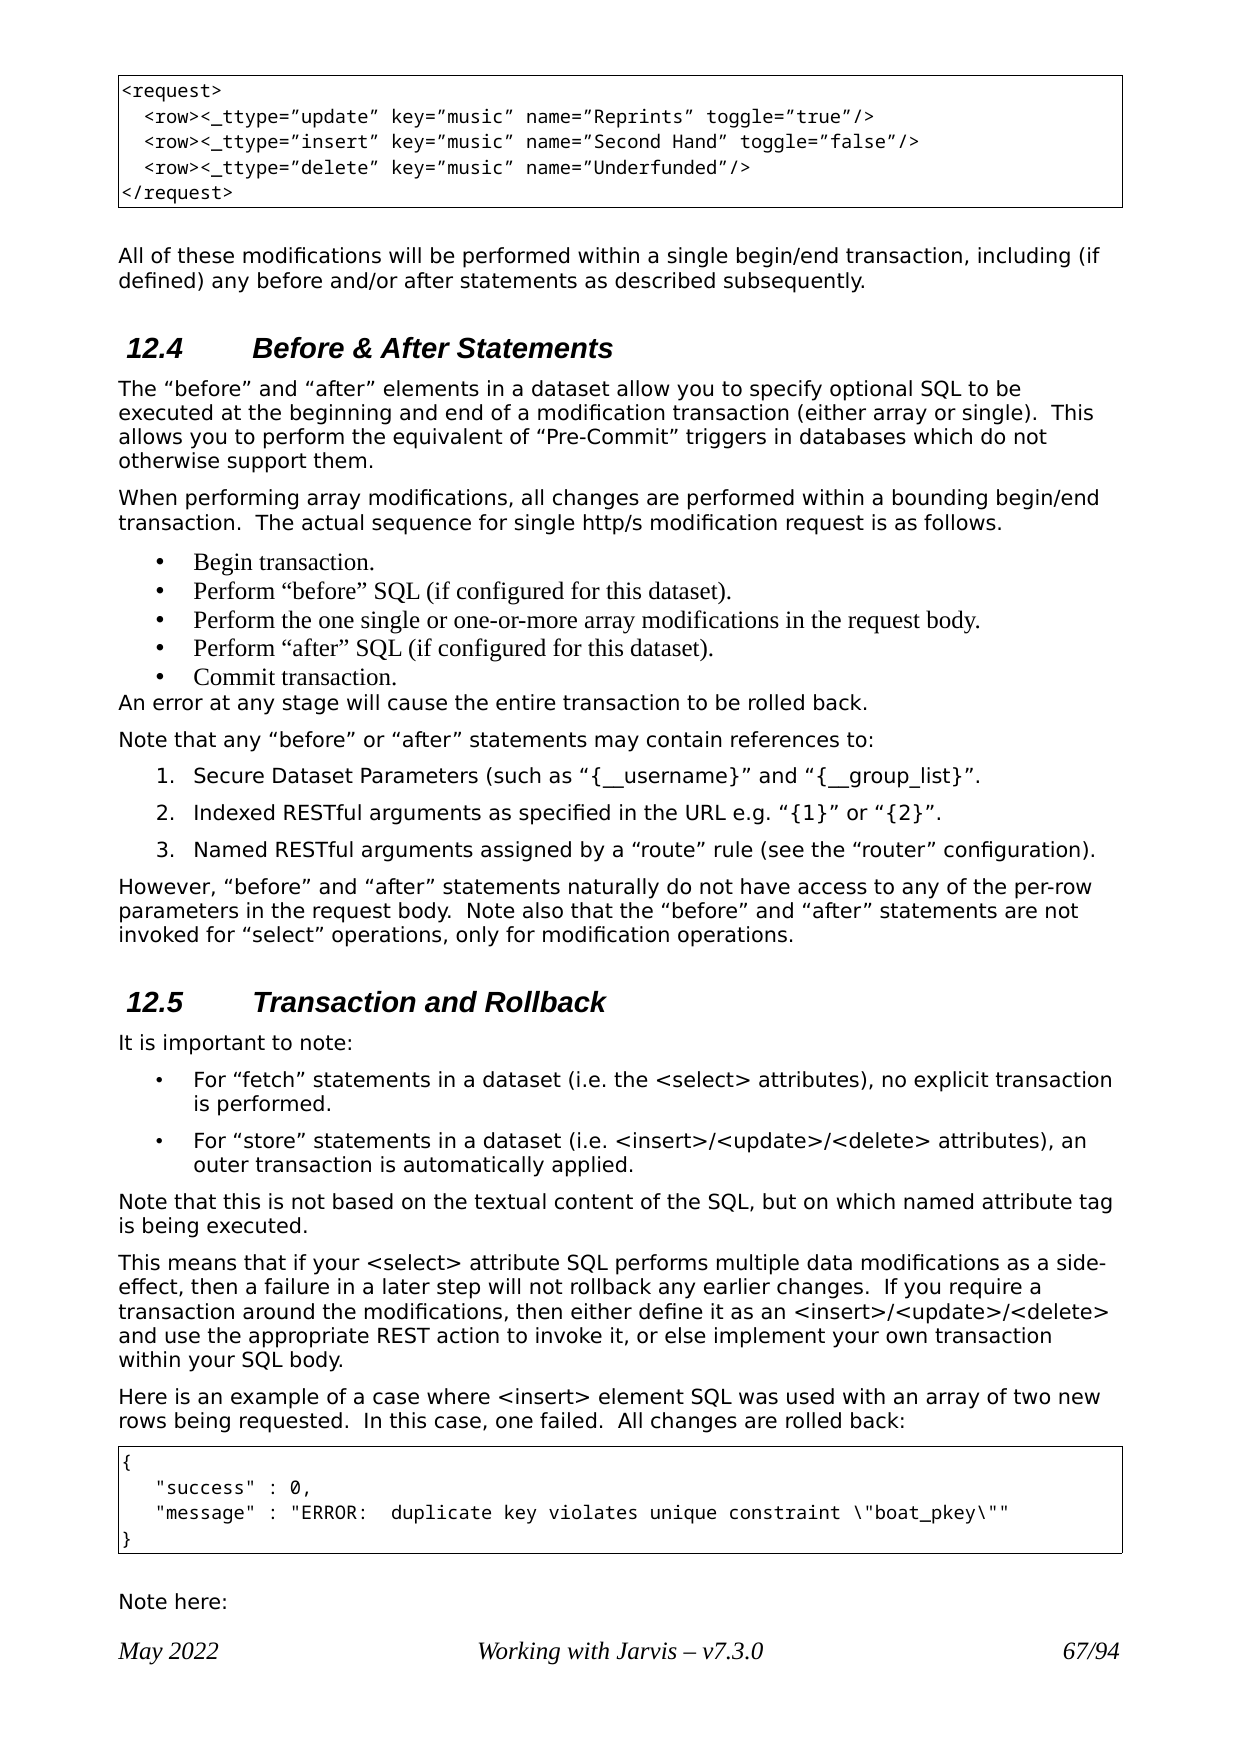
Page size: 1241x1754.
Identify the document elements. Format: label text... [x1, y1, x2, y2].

subtitle Before & After Statements [118, 331, 1122, 364]
text "message" : "ERROR: duplicate key violates unique constraint \"boat_pkey\"" [119, 1497, 1122, 1523]
text "success" : 0, [119, 1472, 1122, 1497]
text This means that if your <select> attribute SQL performs multiple data modifications as a side-effect, then a failure in a later step will not rollback any earlier changes. If you require a transaction around the modifications, then either define it as an <insert>/<update>/<delete> and use the appropriate REST action to invoke it, or else implement your own transaction within your SQL body. [118, 1251, 1122, 1372]
list Perform the one single or one-or-more array modifications in the request body. [156, 605, 1122, 633]
text <row><_ttype=”update” key=”music” name=”Reprints” toggle=”true”/> [119, 101, 1122, 126]
list Begin transaction. [156, 547, 1122, 576]
text Note that this is not based on the textual content of the SQL, but on which named attribute tag is being executed. [118, 1190, 1122, 1239]
list Indexed RESTful arguments as specified in the URL e.g. “{1}” or “{2}”. [156, 801, 1122, 826]
text <request> [119, 76, 1122, 101]
text { [119, 1447, 1122, 1472]
text The “before” and “after” elements in a dataset allow you to specify optional SQL to be executed at the beginning and end of a modification transaction (either array or single). This allows you to perform the equivalent of “Pre-Commit” triggers in databases which do not otherwise support them. [118, 377, 1122, 474]
text When performing array modifications, all changes are performed within a bounding begin/end transaction. The actual sequence for single http/s modification request is as follows. [118, 486, 1122, 535]
list Secure Dataset Parameters (such as “{__username}” and “{__group_list}”. [156, 764, 1122, 789]
text All of these modifications will be performed within a single begin/end transaction, including (if defined) any before and/or after statements as described subsequently. [118, 244, 1122, 293]
subtitle Transaction and Rollback [118, 985, 1122, 1019]
text It is important to note: [118, 1031, 1122, 1056]
text An error at any stage will cause the entire transaction to be rolled back. [118, 691, 1122, 715]
list For “store” statements in a dataset (i.e. <insert>/<update>/<delete> attributes), an outer transaction is automatically applied. [156, 1129, 1122, 1178]
text Note that any “before” or “after” statements may contain references to: [118, 728, 1122, 752]
list Perform “before” SQL (if configured for this dataset). [156, 576, 1122, 605]
text Note here: [118, 1590, 1122, 1614]
text Here is an example of a case where <insert> element SQL was used with an array of two new rows being requested. In this case, one failed. All changes are rolled back: [118, 1385, 1122, 1433]
text </request> [119, 177, 1122, 207]
list Perform “after” SQL (if configured for this dataset). [156, 633, 1122, 662]
text <row><_ttype=”delete” key=”music” name=”Underfunded”/> [119, 152, 1122, 177]
list For “fetch” statements in a dataset (i.e. the <select> attributes), no explicit transaction is performed. [156, 1068, 1122, 1117]
list Named RESTful arguments assigned by a “route” rule (see the “router” configuration). [156, 838, 1122, 862]
list Commit transaction. [156, 662, 1122, 691]
text However, “before” and “after” statements naturally do not have access to any of the per-row parameters in the request body. Note also that the “before” and “after” statements are not invoked for “select” operations, only for modification operations. [118, 875, 1122, 948]
text } [119, 1523, 1122, 1553]
text <row><_ttype=”insert” key=”music” name=”Second Hand” toggle=”false”/> [119, 126, 1122, 152]
